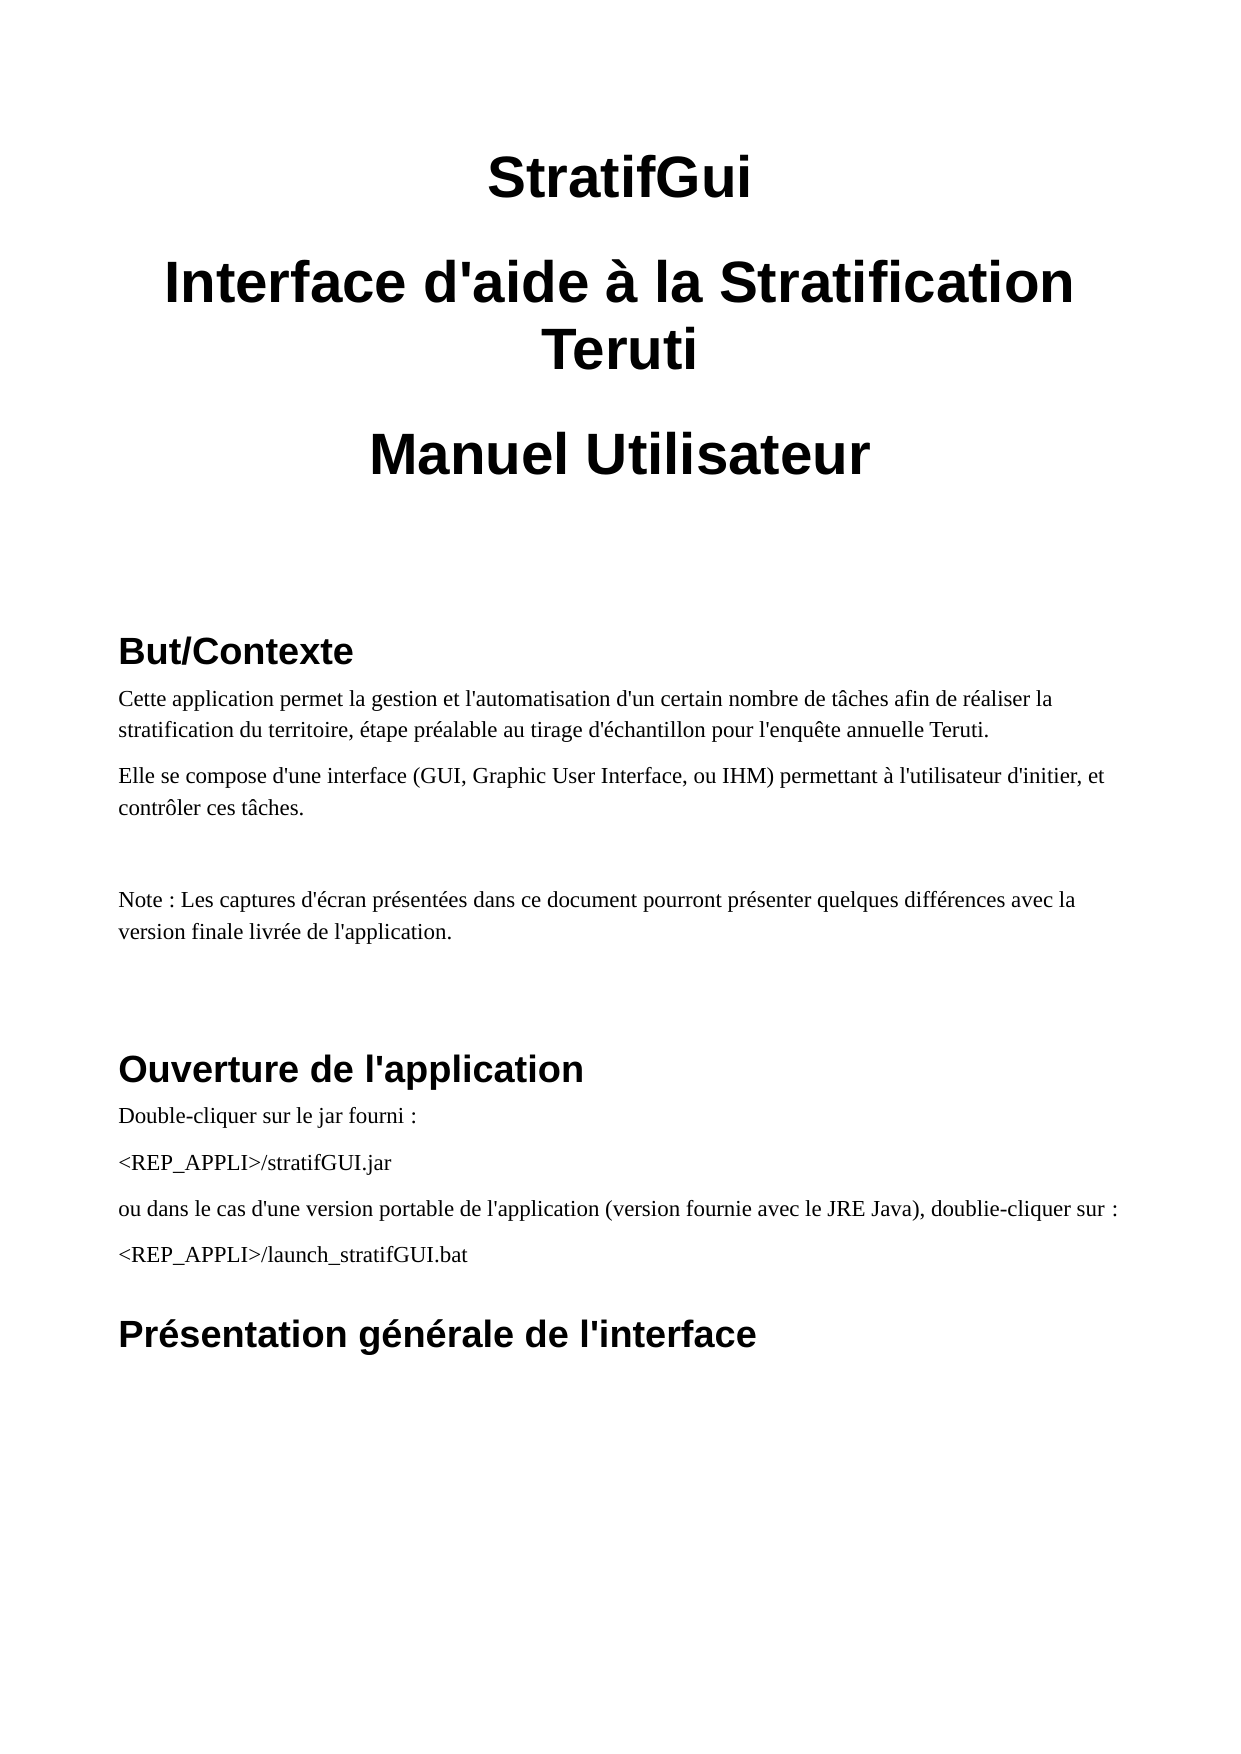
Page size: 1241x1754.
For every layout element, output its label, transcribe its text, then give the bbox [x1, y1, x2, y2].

text ou dans le cas d'une version portable de l'application (version fournie avec le JRE Java), doublie-cliquer sur : [118, 1195, 1122, 1221]
subtitle Présentation générale de l'interface [118, 1312, 1122, 1356]
text Elle se compose d'une interface (GUI, Graphic User Interface, ou IHM) permettant à l'utilisateur d'initier, et contrôler ces tâches. [118, 762, 1122, 820]
title Interface d'aide à la Stratification Teruti [118, 248, 1122, 382]
text Double-cliquer sur le jar fourni : [118, 1103, 1122, 1129]
title StratifGui [118, 143, 1122, 210]
text Note : Les captures d'écran présentées dans ce document pourront présenter quelques différences avec la version finale livrée de l'application. [118, 886, 1122, 944]
text <REP_APPLI>/launch_stratifGUI.bat [118, 1241, 1122, 1267]
title Manuel Utilisateur [118, 419, 1122, 486]
text <REP_APPLI>/stratifGUI.jar [118, 1149, 1122, 1175]
text Cette application permet la gestion et l'automatisation d'un certain nombre de tâches afin de réaliser la stratification du territoire, étape préalable au tirage d'échantillon pour l'enquête annuelle Teruti. [118, 685, 1122, 743]
subtitle Ouverture de l'application [118, 1046, 1122, 1090]
subtitle But/Contexte [118, 628, 1122, 672]
